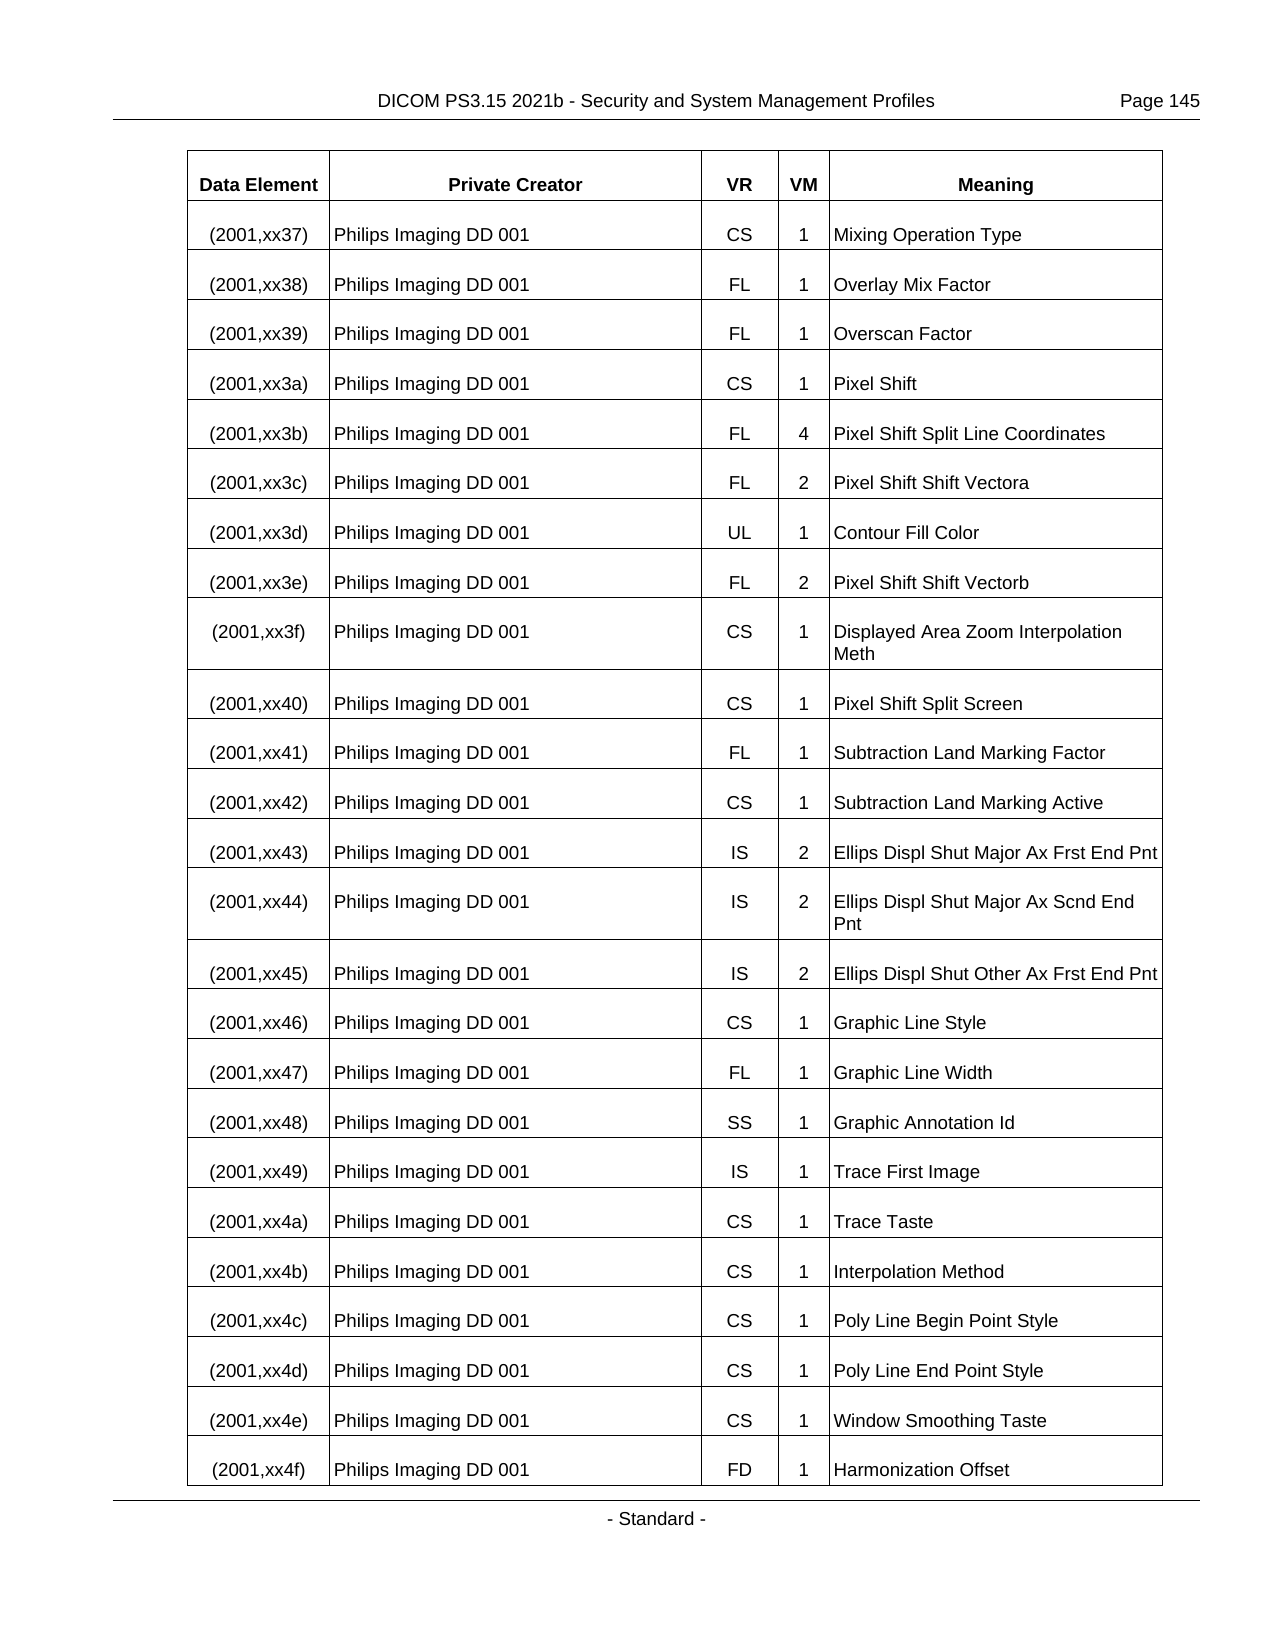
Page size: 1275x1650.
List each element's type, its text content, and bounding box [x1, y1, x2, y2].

table_cell Philips Imaging DD 001 [330, 1337, 701, 1386]
table_cell CS [702, 1387, 778, 1435]
table_cell FL [702, 300, 778, 349]
table_cell IS [702, 819, 778, 867]
table_cell 2 [779, 449, 829, 498]
table_cell 1 [779, 1436, 829, 1485]
table_cell Philips Imaging DD 001 [330, 940, 701, 988]
table_header Private Creator [330, 151, 701, 200]
table_cell (2001,xx3e) [188, 549, 329, 597]
table_cell Philips Imaging DD 001 [330, 989, 701, 1038]
table_cell Philips Imaging DD 001 [330, 201, 701, 249]
table_cell 1 [779, 300, 829, 349]
table_cell (2001,xx43) [188, 819, 329, 867]
table_cell 1 [779, 250, 829, 299]
table_cell (2001,xx4d) [188, 1337, 329, 1386]
table_cell 2 [779, 549, 829, 597]
table_cell 1 [779, 1138, 829, 1187]
table_cell Ellips Displ Shut Other Ax Frst End Pnt [830, 940, 1162, 988]
table_cell CS [702, 1188, 778, 1237]
table_cell 2 [779, 819, 829, 867]
table_cell (2001,xx39) [188, 300, 329, 349]
table_header Data Element [188, 151, 329, 200]
table_cell Mixing Operation Type [830, 201, 1162, 249]
table_cell Trace Taste [830, 1188, 1162, 1237]
table_cell Pixel Shift Shift Vectorb [830, 549, 1162, 597]
table_cell (2001,xx4f) [188, 1436, 329, 1485]
table_cell Trace First Image [830, 1138, 1162, 1187]
table_cell Subtraction Land Marking Active [830, 769, 1162, 817]
table_cell UL [702, 499, 778, 547]
table_cell FL [702, 549, 778, 597]
table_cell Philips Imaging DD 001 [330, 598, 701, 668]
table_cell Philips Imaging DD 001 [330, 499, 701, 547]
table_cell Philips Imaging DD 001 [330, 1188, 701, 1237]
table_cell (2001,xx37) [188, 201, 329, 249]
table_cell FL [702, 449, 778, 498]
table_cell (2001,xx42) [188, 769, 329, 817]
table_cell Pixel Shift [830, 350, 1162, 398]
table_cell Subtraction Land Marking Factor [830, 719, 1162, 768]
table_cell (2001,xx4e) [188, 1387, 329, 1435]
table_cell Pixel Shift Split Screen [830, 670, 1162, 718]
table_cell 2 [779, 868, 829, 938]
table_header VR [702, 151, 778, 200]
table_header VM [779, 151, 829, 200]
table_cell FD [702, 1436, 778, 1485]
table_cell Philips Imaging DD 001 [330, 819, 701, 867]
table_cell CS [702, 1238, 778, 1286]
table_cell 1 [779, 598, 829, 668]
table_cell Displayed Area Zoom Interpolation Meth [830, 598, 1162, 668]
table_cell 1 [779, 1039, 829, 1087]
table_cell (2001,xx40) [188, 670, 329, 718]
table_cell FL [702, 250, 778, 299]
table_cell IS [702, 868, 778, 938]
table_cell 1 [779, 499, 829, 547]
table_cell Poly Line End Point Style [830, 1337, 1162, 1386]
table_cell 1 [779, 1387, 829, 1435]
table_cell Philips Imaging DD 001 [330, 868, 701, 938]
table_cell 1 [779, 1287, 829, 1336]
table_header Meaning [830, 151, 1162, 200]
table_cell (2001,xx3d) [188, 499, 329, 547]
table_cell CS [702, 1287, 778, 1336]
table_cell Graphic Annotation Id [830, 1089, 1162, 1137]
table_cell FL [702, 719, 778, 768]
table_cell Philips Imaging DD 001 [330, 350, 701, 398]
table_cell (2001,xx45) [188, 940, 329, 988]
table_cell (2001,xx3f) [188, 598, 329, 668]
table_cell (2001,xx41) [188, 719, 329, 768]
table_cell 1 [779, 670, 829, 718]
table_cell Overlay Mix Factor [830, 250, 1162, 299]
table_cell 2 [779, 940, 829, 988]
table_cell Philips Imaging DD 001 [330, 1238, 701, 1286]
table_cell Philips Imaging DD 001 [330, 719, 701, 768]
table_cell 1 [779, 769, 829, 817]
table_cell (2001,xx3c) [188, 449, 329, 498]
table_cell IS [702, 1138, 778, 1187]
table_cell Philips Imaging DD 001 [330, 1387, 701, 1435]
table_cell Contour Fill Color [830, 499, 1162, 547]
table_cell Philips Imaging DD 001 [330, 300, 701, 349]
table_cell 4 [779, 400, 829, 448]
table_cell Philips Imaging DD 001 [330, 670, 701, 718]
table_cell Window Smoothing Taste [830, 1387, 1162, 1435]
table_cell 1 [779, 201, 829, 249]
table_cell Philips Imaging DD 001 [330, 1039, 701, 1087]
table_cell Pixel Shift Shift Vectora [830, 449, 1162, 498]
table_cell Philips Imaging DD 001 [330, 1089, 701, 1137]
table_cell CS [702, 350, 778, 398]
table_cell (2001,xx3a) [188, 350, 329, 398]
table_cell Ellips Displ Shut Major Ax Scnd End Pnt [830, 868, 1162, 938]
table_cell 1 [779, 1337, 829, 1386]
table_cell (2001,xx49) [188, 1138, 329, 1187]
table_cell (2001,xx4c) [188, 1287, 329, 1336]
table_cell CS [702, 598, 778, 668]
table_cell (2001,xx38) [188, 250, 329, 299]
table_cell CS [702, 670, 778, 718]
table_cell 1 [779, 350, 829, 398]
table_cell CS [702, 201, 778, 249]
table_cell (2001,xx47) [188, 1039, 329, 1087]
table_cell (2001,xx46) [188, 989, 329, 1038]
table_cell IS [702, 940, 778, 988]
table_cell Philips Imaging DD 001 [330, 549, 701, 597]
table_cell Philips Imaging DD 001 [330, 449, 701, 498]
table_cell Philips Imaging DD 001 [330, 250, 701, 299]
table_cell Philips Imaging DD 001 [330, 1138, 701, 1187]
table_cell SS [702, 1089, 778, 1137]
table_cell CS [702, 769, 778, 817]
table_cell Philips Imaging DD 001 [330, 1436, 701, 1485]
table_cell Overscan Factor [830, 300, 1162, 349]
table_cell (2001,xx4b) [188, 1238, 329, 1286]
table_cell Graphic Line Style [830, 989, 1162, 1038]
table_cell Interpolation Method [830, 1238, 1162, 1286]
table_cell CS [702, 989, 778, 1038]
table_cell FL [702, 1039, 778, 1087]
table_cell (2001,xx44) [188, 868, 329, 938]
table_cell 1 [779, 719, 829, 768]
table_cell FL [702, 400, 778, 448]
table_cell Philips Imaging DD 001 [330, 400, 701, 448]
table_cell Philips Imaging DD 001 [330, 1287, 701, 1336]
table_cell Pixel Shift Split Line Coordinates [830, 400, 1162, 448]
table_cell Philips Imaging DD 001 [330, 769, 701, 817]
table_cell (2001,xx4a) [188, 1188, 329, 1237]
table_cell (2001,xx3b) [188, 400, 329, 448]
table_cell 1 [779, 1238, 829, 1286]
table_cell 1 [779, 989, 829, 1038]
table_cell Ellips Displ Shut Major Ax Frst End Pnt [830, 819, 1162, 867]
table_cell 1 [779, 1089, 829, 1137]
table_cell Poly Line Begin Point Style [830, 1287, 1162, 1336]
table_cell 1 [779, 1188, 829, 1237]
table_cell (2001,xx48) [188, 1089, 329, 1137]
table_cell Harmonization Offset [830, 1436, 1162, 1485]
table_cell Graphic Line Width [830, 1039, 1162, 1087]
table_cell CS [702, 1337, 778, 1386]
